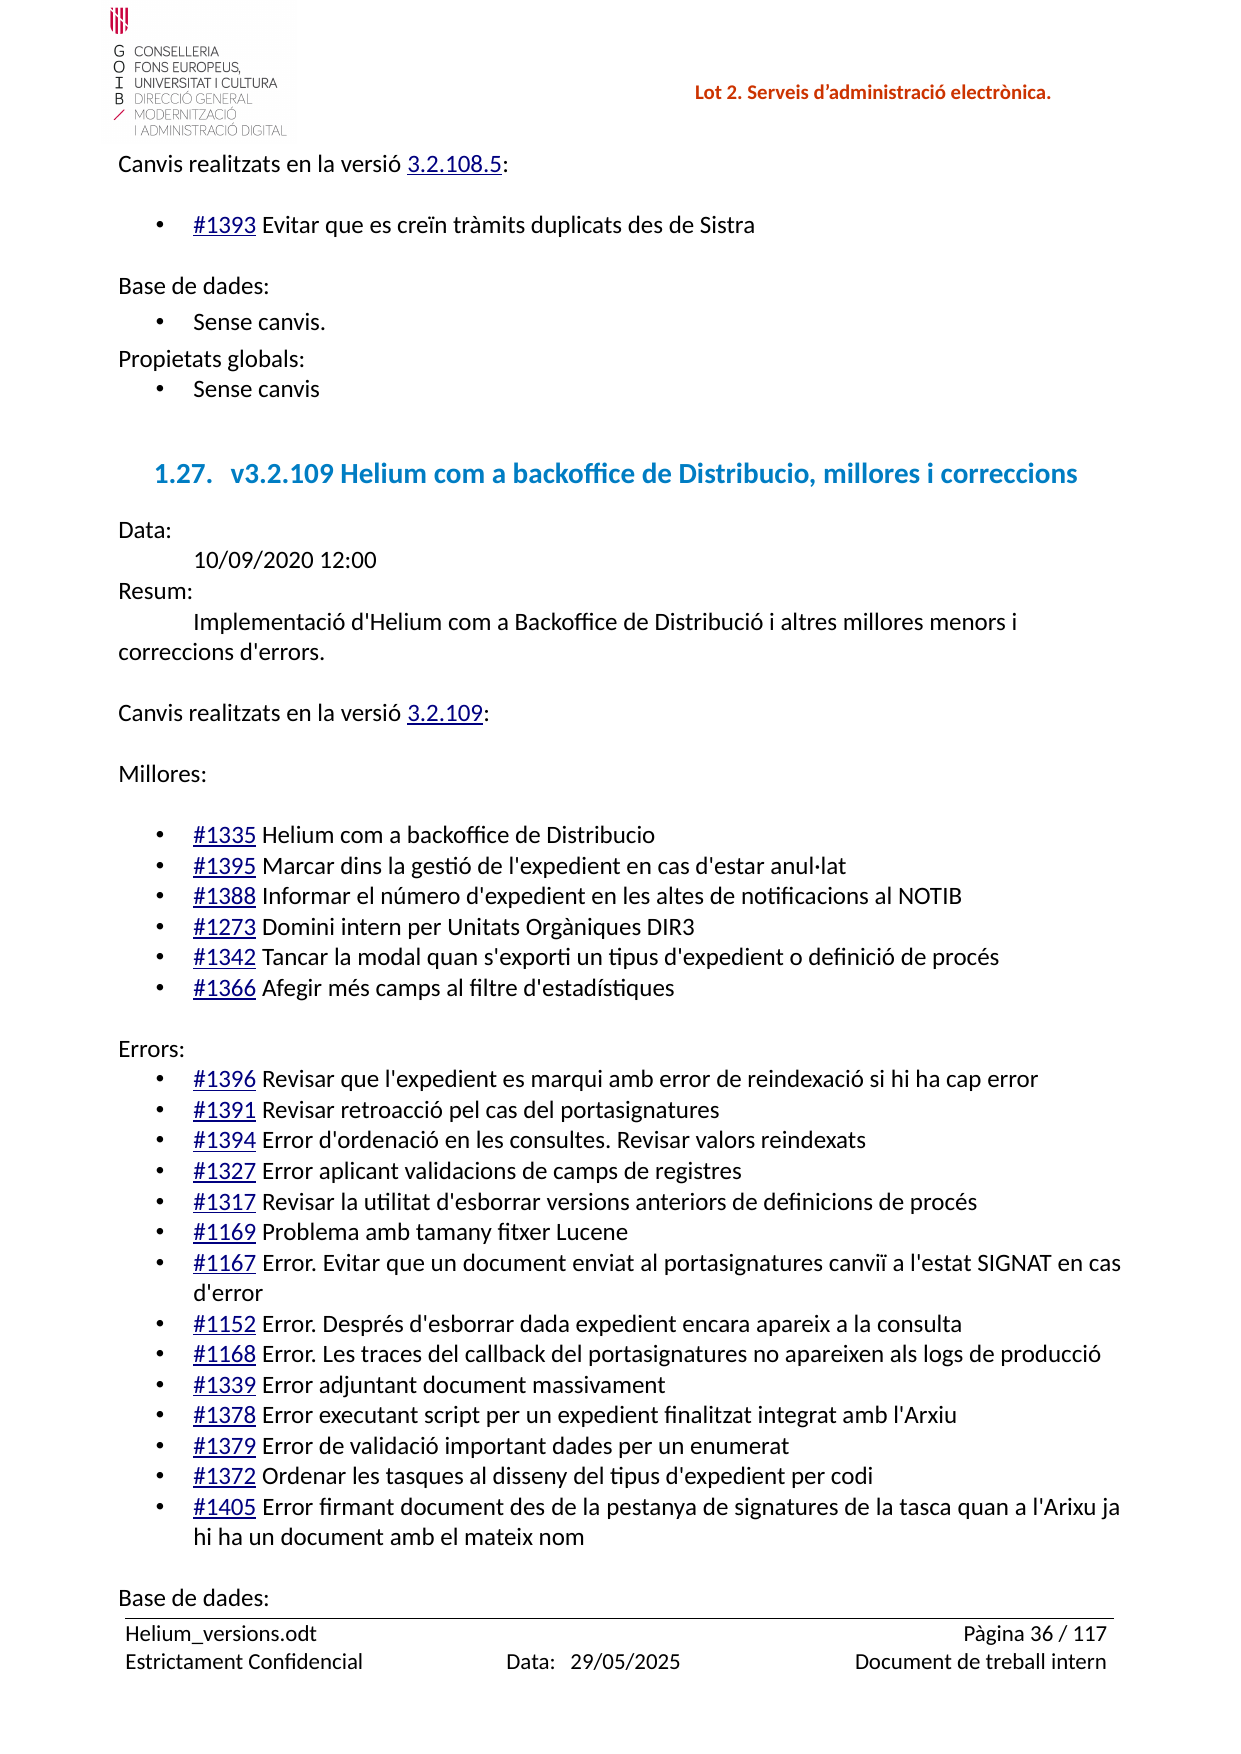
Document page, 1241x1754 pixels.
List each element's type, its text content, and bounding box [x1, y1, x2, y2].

list #1393 Evitar que es creïn tràmits duplicats des de Sistra [156, 209, 1122, 239]
list #1152 Error. Després d'esborrar dada expedient encara apareix a la consulta [156, 1308, 1122, 1338]
text Errors: [118, 1033, 1122, 1063]
text Propietats globals: [118, 343, 1122, 373]
picture [100, 0, 297, 144]
list Sense canvis [156, 373, 1122, 404]
list #1339 Error adjuntant document massivament [156, 1369, 1122, 1399]
list #1394 Error d'ordenació en les consultes. Revisar valors reindexats [156, 1124, 1122, 1155]
list #1395 Marcar dins la gestió de l'expedient en cas d'estar anul·lat [156, 850, 1122, 880]
list #1405 Error firmant document des de la pestanya de signatures de la tasca quan a l'Arixu ja hi ha un document amb el mateix nom [156, 1491, 1122, 1552]
text Canvis realitzats en la versió 3.2.109: [118, 697, 1122, 728]
list Sense canvis. [156, 306, 1122, 337]
list #1372 Ordenar les tasques al disseny del tipus d'expedient per codi [156, 1460, 1122, 1491]
list #1391 Revisar retroacció pel cas del portasignatures [156, 1094, 1122, 1124]
list #1335 Helium com a backoffice de Distribucio [156, 819, 1122, 850]
text Base de dades: [118, 1582, 1122, 1613]
text Implementació d'Helium com a Backoffice de Distribució i altres millores menors i correccions d'errors. [118, 606, 1122, 667]
list #1366 Afegir més camps al filtre d'estadístiques [156, 972, 1122, 1002]
text Data: [118, 514, 1122, 545]
list #1168 Error. Les traces del callback del portasignatures no apareixen als logs de producció [156, 1338, 1122, 1369]
list #1327 Error aplicant validacions de camps de registres [156, 1155, 1122, 1186]
text 10/09/2020 12:00 [118, 545, 1122, 575]
text Canvis realitzats en la versió 3.2.108.5: [118, 148, 1122, 178]
list #1167 Error. Evitar que un document enviat al portasignatures canviï a l'estat SIGNAT en cas d'error [156, 1247, 1122, 1308]
list #1379 Error de validació important dades per un enumerat [156, 1430, 1122, 1460]
list #1169 Problema amb tamany fitxer Lucene [156, 1216, 1122, 1247]
list #1396 Revisar que l'expedient es marqui amb error de reindexació si hi ha cap error [156, 1063, 1122, 1094]
list #1388 Informar el número d'expedient en les altes de notificacions al NOTIB [156, 880, 1122, 911]
list #1317 Revisar la utilitat d'esborrar versions anteriors de definicions de procés [156, 1186, 1122, 1216]
text Resum: [118, 575, 1122, 606]
list #1342 Tancar la modal quan s'exporti un tipus d'expedient o definició de procés [156, 941, 1122, 972]
text Base de dades: [118, 270, 1122, 300]
subtitle v3.2.109 Helium com a backoffice de Distribucio, millores i correccions [153, 455, 1122, 491]
list #1273 Domini intern per Unitats Orgàniques DIR3 [156, 911, 1122, 941]
list #1378 Error executant script per un expedient finalitzat integrat amb l'Arxiu [156, 1399, 1122, 1430]
text Millores: [118, 758, 1122, 789]
